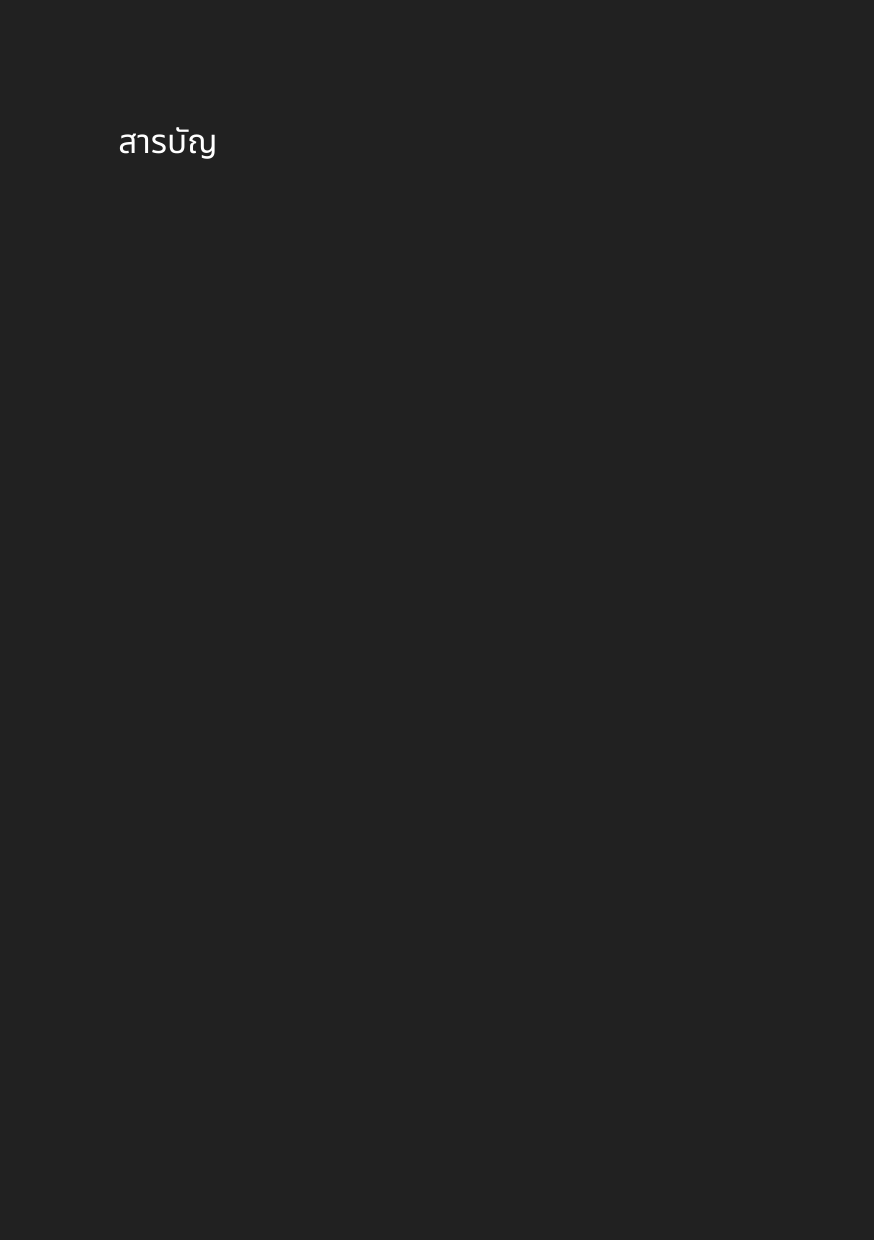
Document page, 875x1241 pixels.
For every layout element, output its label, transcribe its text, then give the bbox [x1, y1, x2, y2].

text สารบัญ [118, 118, 756, 168]
